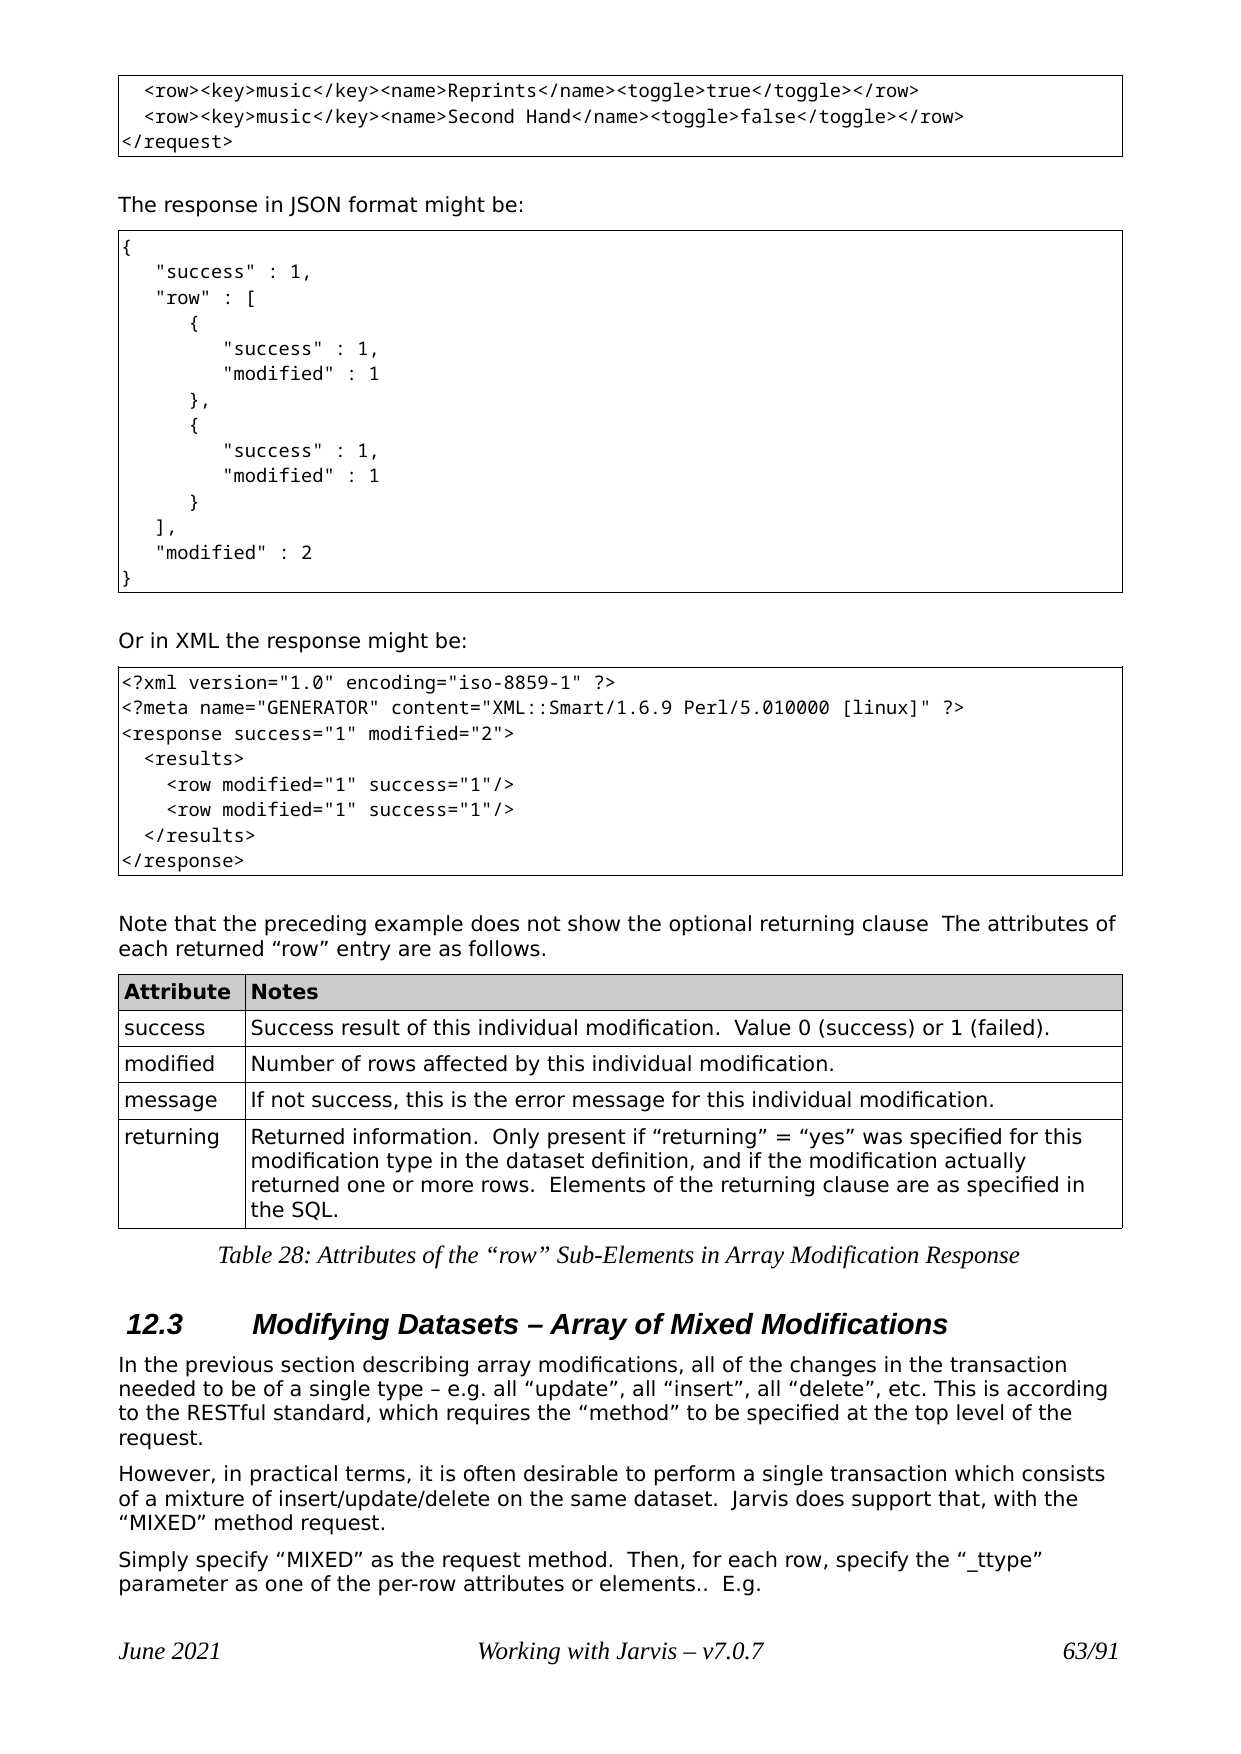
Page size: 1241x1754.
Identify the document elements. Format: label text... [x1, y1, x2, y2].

text The response in JSON format might be: [118, 193, 1122, 218]
text { [119, 409, 1122, 434]
text "modified" : 2 [119, 537, 1122, 562]
text Simply specify “MIXED” as the request method. Then, for each row, specify the “_ttype” parameter as one of the per-row attributes or elements.. E.g. [118, 1548, 1122, 1596]
text </response> [119, 845, 1122, 875]
text } [119, 486, 1122, 511]
table_cell If not success, this is the error message for this individual modification. [246, 1083, 1122, 1118]
table_cell success [119, 1011, 245, 1046]
table_cell message [119, 1083, 245, 1118]
text </results> [119, 819, 1122, 845]
table_cell Success result of this individual modification. Value 0 (success) or 1 (failed). [246, 1011, 1122, 1046]
table_cell modified [119, 1047, 245, 1082]
text <row><key>music</key><name>Second Hand</name><toggle>false</toggle></row> [119, 101, 1122, 126]
text "row" : [ [119, 281, 1122, 307]
text However, in practical terms, it is often desirable to perform a single transaction which consists of a mixture of insert/update/delete on the same dataset. Jarvis does support that, with the “MIXED” method request. [118, 1462, 1122, 1535]
text <row modified="1" success="1"/> [119, 794, 1122, 819]
text { [119, 231, 1122, 256]
text Or in XML the response might be: [118, 629, 1122, 654]
text <row modified="1" success="1"/> [119, 768, 1122, 794]
text <?meta name="GENERATOR" content="XML::Smart/1.6.9 Perl/5.010000 [linux]" ?> [119, 692, 1122, 717]
text "modified" : 1 [119, 460, 1122, 486]
text <?xml version="1.0" encoding="iso-8859-1" ?> [119, 668, 1122, 692]
text Note that the preceding example does not show the optional returning clause The attributes of each returned “row” entry are as follows. [118, 912, 1122, 961]
text ], [119, 511, 1122, 537]
text In the previous section describing array modifications, all of the changes in the transaction needed to be of a single type – e.g. all “update”, all “insert”, all “delete”, etc. This is according to the RESTful standard, which requires the “method” to be specified at the top level of the request. [118, 1353, 1122, 1450]
text "modified" : 1 [119, 358, 1122, 383]
table_header Notes [246, 975, 1122, 1010]
table_cell returning [119, 1120, 245, 1228]
text Table 28: Attributes of the “row” Sub-Elements in Array Modification Response [118, 1241, 1122, 1269]
text } [119, 562, 1122, 592]
subtitle Modifying Datasets – Array of Mixed Modifications [118, 1307, 1122, 1340]
text { [119, 307, 1122, 332]
text </request> [119, 126, 1122, 156]
text <results> [119, 743, 1122, 768]
text "success" : 1, [119, 332, 1122, 358]
text <response success="1" modified="2"> [119, 717, 1122, 743]
text "success" : 1, [119, 256, 1122, 281]
text <row><key>music</key><name>Reprints</name><toggle>true</toggle></row> [119, 76, 1122, 101]
table_header Attribute [119, 975, 245, 1010]
text }, [119, 383, 1122, 409]
text "success" : 1, [119, 434, 1122, 460]
table_cell Returned information. Only present if “returning” = “yes” was specified for this modification type in the dataset definition, and if the modification actually returned one or more rows. Elements of the returning clause are as specified in the SQL. [246, 1120, 1122, 1228]
table_cell Number of rows affected by this individual modification. [246, 1047, 1122, 1082]
